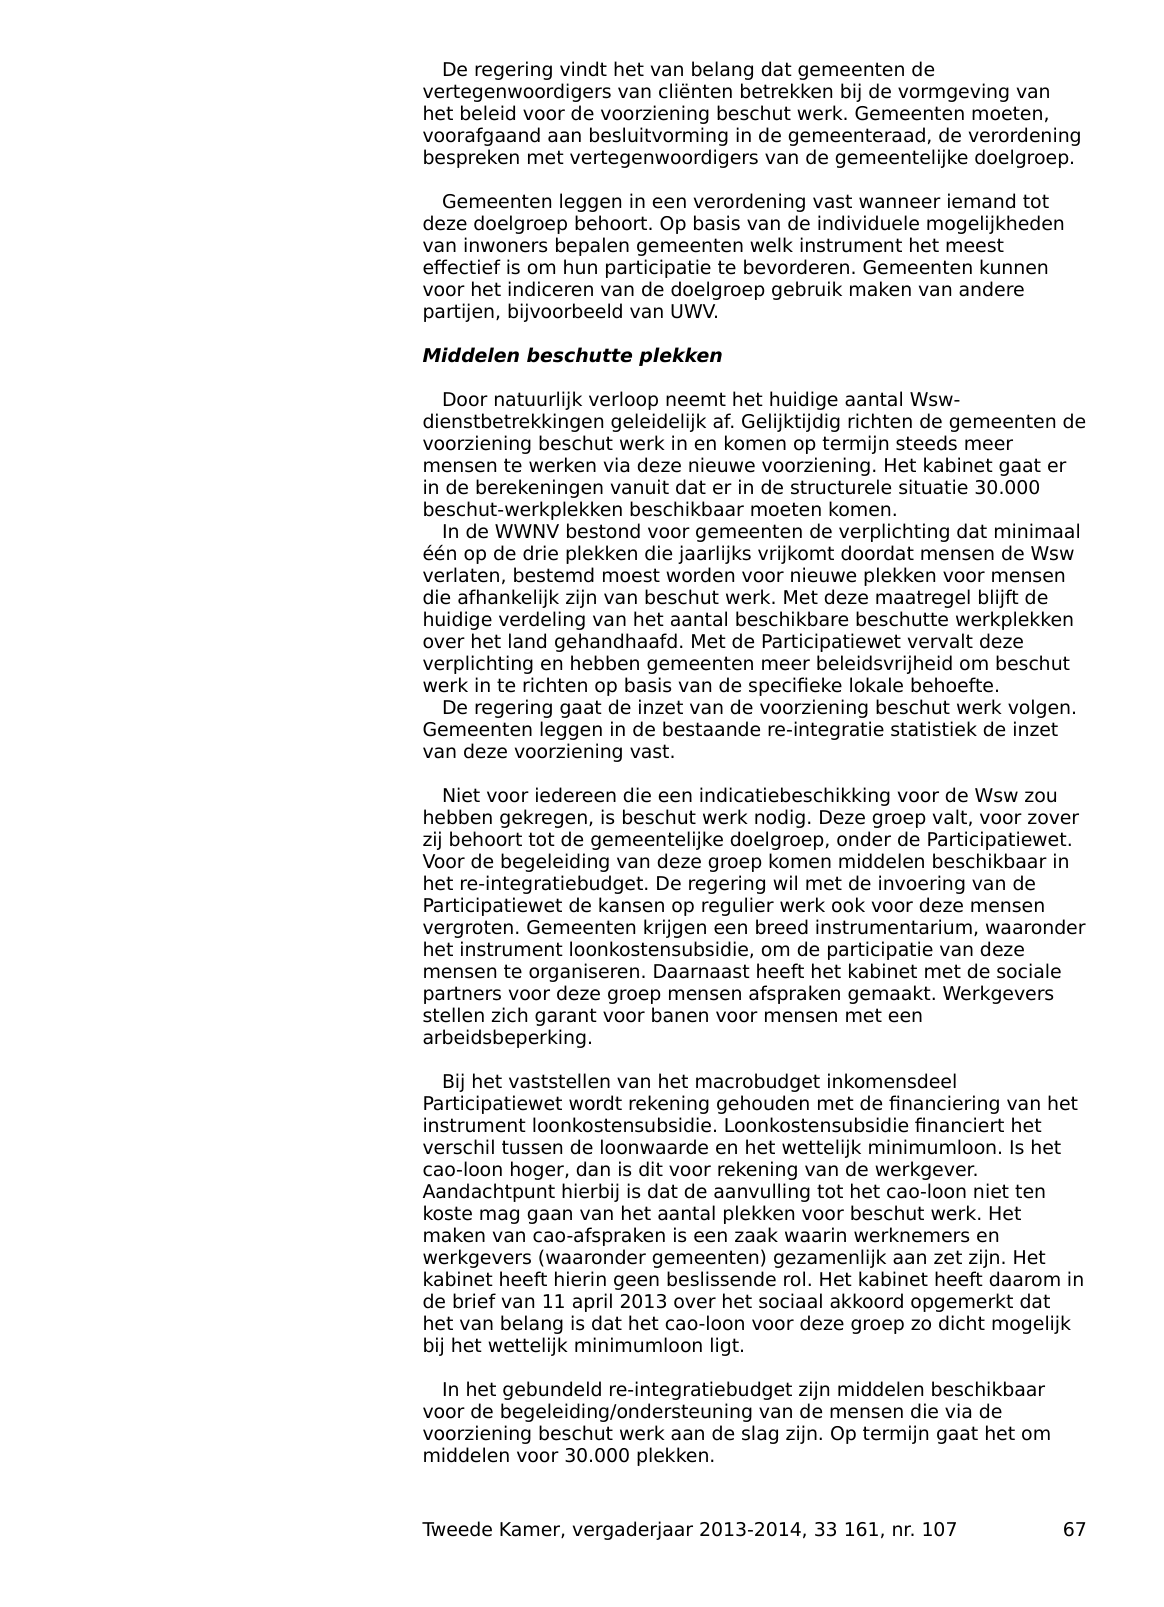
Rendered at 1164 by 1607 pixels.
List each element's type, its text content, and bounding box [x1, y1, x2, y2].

text De regering gaat de inzet van de voorziening beschut werk volgen. Gemeenten leggen in de bestaande re-integratie statistiek de inzet van deze voorziening vast. [422, 697, 1087, 763]
text Gemeenten leggen in een verordening vast wanneer iemand tot deze doelgroep behoort. Op basis van de individuele mogelijkheden van inwoners bepalen gemeenten welk instrument het meest effectief is om hun participatie te bevorderen. Gemeenten kunnen voor het indiceren van de doelgroep gebruik maken van andere partijen, bijvoorbeeld van UWV. [422, 191, 1087, 323]
text De regering vindt het van belang dat gemeenten de vertegenwoordigers van cliënten betrekken bij de vormgeving van het beleid voor de voorziening beschut werk. Gemeenten moeten, voorafgaand aan besluitvorming in de gemeenteraad, de verordening bespreken met vertegenwoordigers van de gemeentelijke doelgroep. [422, 59, 1087, 169]
text Niet voor iedereen die een indicatiebeschikking voor de Wsw zou hebben gekregen, is beschut werk nodig. Deze groep valt, voor zover zij behoort tot de gemeentelijke doelgroep, onder de Participatiewet. Voor de begeleiding van deze groep komen middelen beschikbaar in het re-integratiebudget. De regering wil met de invoering van de Participatiewet de kansen op regulier werk ook voor deze mensen vergroten. Gemeenten krijgen een breed instrumentarium, waaronder het instrument loonkostensubsidie, om de participatie van deze mensen te organiseren. Daarnaast heeft het kabinet met de sociale partners voor deze groep mensen afspraken gemaakt. Werkgevers stellen zich garant voor banen voor mensen met een arbeidsbeperking. [422, 785, 1087, 1049]
subtitle Middelen beschutte plekken [422, 345, 1087, 367]
text Door natuurlijk verloop neemt het huidige aantal Wsw-dienstbetrekkingen geleidelijk af. Gelijktijdig richten de gemeenten de voorziening beschut werk in en komen op termijn steeds meer mensen te werken via deze nieuwe voorziening. Het kabinet gaat er in de berekeningen vanuit dat er in de structurele situatie 30.000 beschut-werkplekken beschikbaar moeten komen. [422, 389, 1087, 521]
text In de WWNV bestond voor gemeenten de verplichting dat minimaal één op de drie plekken die jaarlijks vrijkomt doordat mensen de Wsw verlaten, bestemd moest worden voor nieuwe plekken voor mensen die afhankelijk zijn van beschut werk. Met deze maatregel blijft de huidige verdeling van het aantal beschikbare beschutte werkplekken over het land gehandhaafd. Met de Participatiewet vervalt deze verplichting en hebben gemeenten meer beleidsvrijheid om beschut werk in te richten op basis van de specifieke lokale behoefte. [422, 521, 1087, 697]
text In het gebundeld re-integratiebudget zijn middelen beschikbaar voor de begeleiding/ondersteuning van de mensen die via de voorziening beschut werk aan de slag zijn. Op termijn gaat het om middelen voor 30.000 plekken. [422, 1379, 1087, 1467]
text Bij het vaststellen van het macrobudget inkomensdeel Participatiewet wordt rekening gehouden met de financiering van het instrument loonkostensubsidie. Loonkostensubsidie financiert het verschil tussen de loonwaarde en het wettelijk minimumloon. Is het cao-loon hoger, dan is dit voor rekening van de werkgever. Aandachtpunt hierbij is dat de aanvulling tot het cao-loon niet ten koste mag gaan van het aantal plekken voor beschut werk. Het maken van cao-afspraken is een zaak waarin werknemers en werkgevers (waaronder gemeenten) gezamenlijk aan zet zijn. Het kabinet heeft hierin geen beslissende rol. Het kabinet heeft daarom in de brief van 11 april 2013 over het sociaal akkoord opgemerkt dat het van belang is dat het cao-loon voor deze groep zo dicht mogelijk bij het wettelijk minimumloon ligt. [422, 1071, 1087, 1357]
